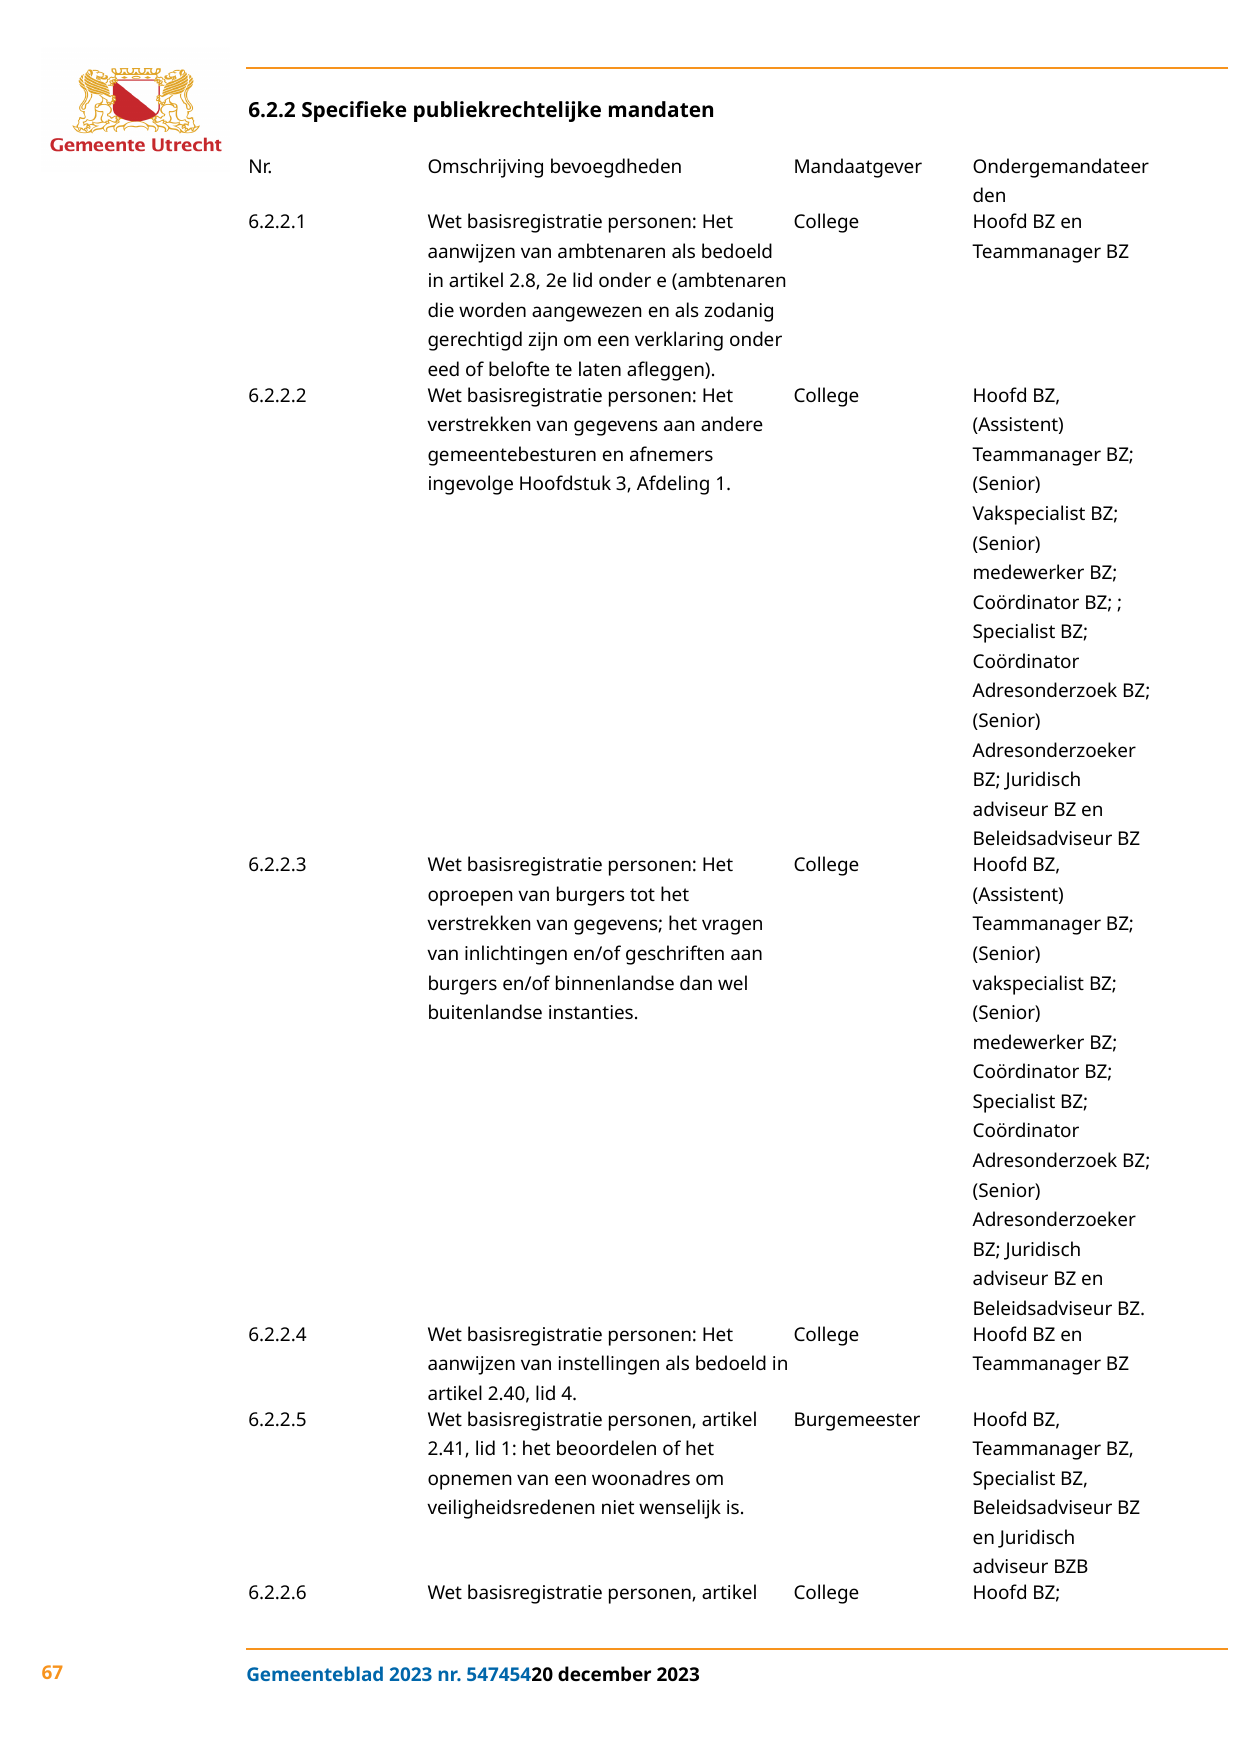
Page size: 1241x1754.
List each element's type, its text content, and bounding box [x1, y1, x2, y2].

table_cell 6.2.2.4 [248, 1321, 427, 1406]
table_cell Hoofd BZ en Teammanager BZ [973, 1321, 1152, 1406]
table_cell Wet basisregistratie personen: Het aanwijzen van ambtenaren als bedoeld in artikel 2.8, 2e lid onder e (ambtenaren die worden aangewezen en als zodanig gerechtigd zijn om een verklaring onder eed of belofte te laten afleggen). [427, 208, 793, 382]
table_cell College [793, 1579, 972, 1605]
table_cell College [793, 208, 972, 382]
table_cell College [793, 382, 972, 851]
table_cell 6.2.2.1 [248, 208, 427, 382]
table_header Omschrijving bevoegdheden [427, 153, 793, 208]
picture [41, 47, 231, 172]
table_header Mandaatgever [793, 153, 972, 208]
text 6.2.2 Specifieke publiekrechtelijke mandaten [248, 95, 1152, 123]
table_cell Wet basisregistratie personen: Het verstrekken van gegevens aan andere gemeentebesturen en afnemers ingevolge Hoofdstuk 3, Afdeling 1. [427, 382, 793, 851]
table_cell Wet basisregistratie personen: Het aanwijzen van instellingen als bedoeld in artikel 2.40, lid 4. [427, 1321, 793, 1406]
table_cell Hoofd BZ; [973, 1579, 1152, 1605]
table_cell Wet basisregistratie personen, artikel 2.41, lid 1: het beoordelen of het opnemen van een woonadres om veiligheidsredenen niet wenselijk is. [427, 1406, 793, 1579]
table_cell Hoofd BZ, Teammanager BZ, Specialist BZ, Beleidsadviseur BZ en Juridisch adviseur BZB [973, 1406, 1152, 1579]
table_cell 6.2.2.6 [248, 1579, 427, 1605]
table_cell Wet basisregistratie personen: Het oproepen van burgers tot het verstrekken van gegevens; het vragen van inlichtingen en/of geschriften aan burgers en/of binnenlandse dan wel buitenlandse instanties. [427, 851, 793, 1321]
table_cell 6.2.2.3 [248, 851, 427, 1321]
table_cell College [793, 1321, 972, 1406]
table_header Nr. [248, 153, 427, 208]
table_cell Hoofd BZ, (Assistent) Teammanager BZ; (Senior) vakspecialist BZ; (Senior) medewerker BZ; Coördinator BZ; Specialist BZ; Coördinator Adresonderzoek BZ; (Senior) Adresonderzoeker BZ; Juridisch adviseur BZ en Beleidsadviseur BZ. [973, 851, 1152, 1321]
table_cell Hoofd BZ, (Assistent) Teammanager BZ; (Senior) Vakspecialist BZ; (Senior) medewerker BZ; Coördinator BZ; ; Specialist BZ; Coördinator Adresonderzoek BZ; (Senior) Adresonderzoeker BZ; Juridisch adviseur BZ en Beleidsadviseur BZ [973, 382, 1152, 851]
table_cell Wet basisregistratie personen, artikel [427, 1579, 793, 1605]
table_header Ondergemandateerden [973, 153, 1152, 208]
table_cell 6.2.2.5 [248, 1406, 427, 1579]
table_cell Burgemeester [793, 1406, 972, 1579]
table_cell Hoofd BZ en Teammanager BZ [973, 208, 1152, 382]
table_cell 6.2.2.2 [248, 382, 427, 851]
table_cell College [793, 851, 972, 1321]
